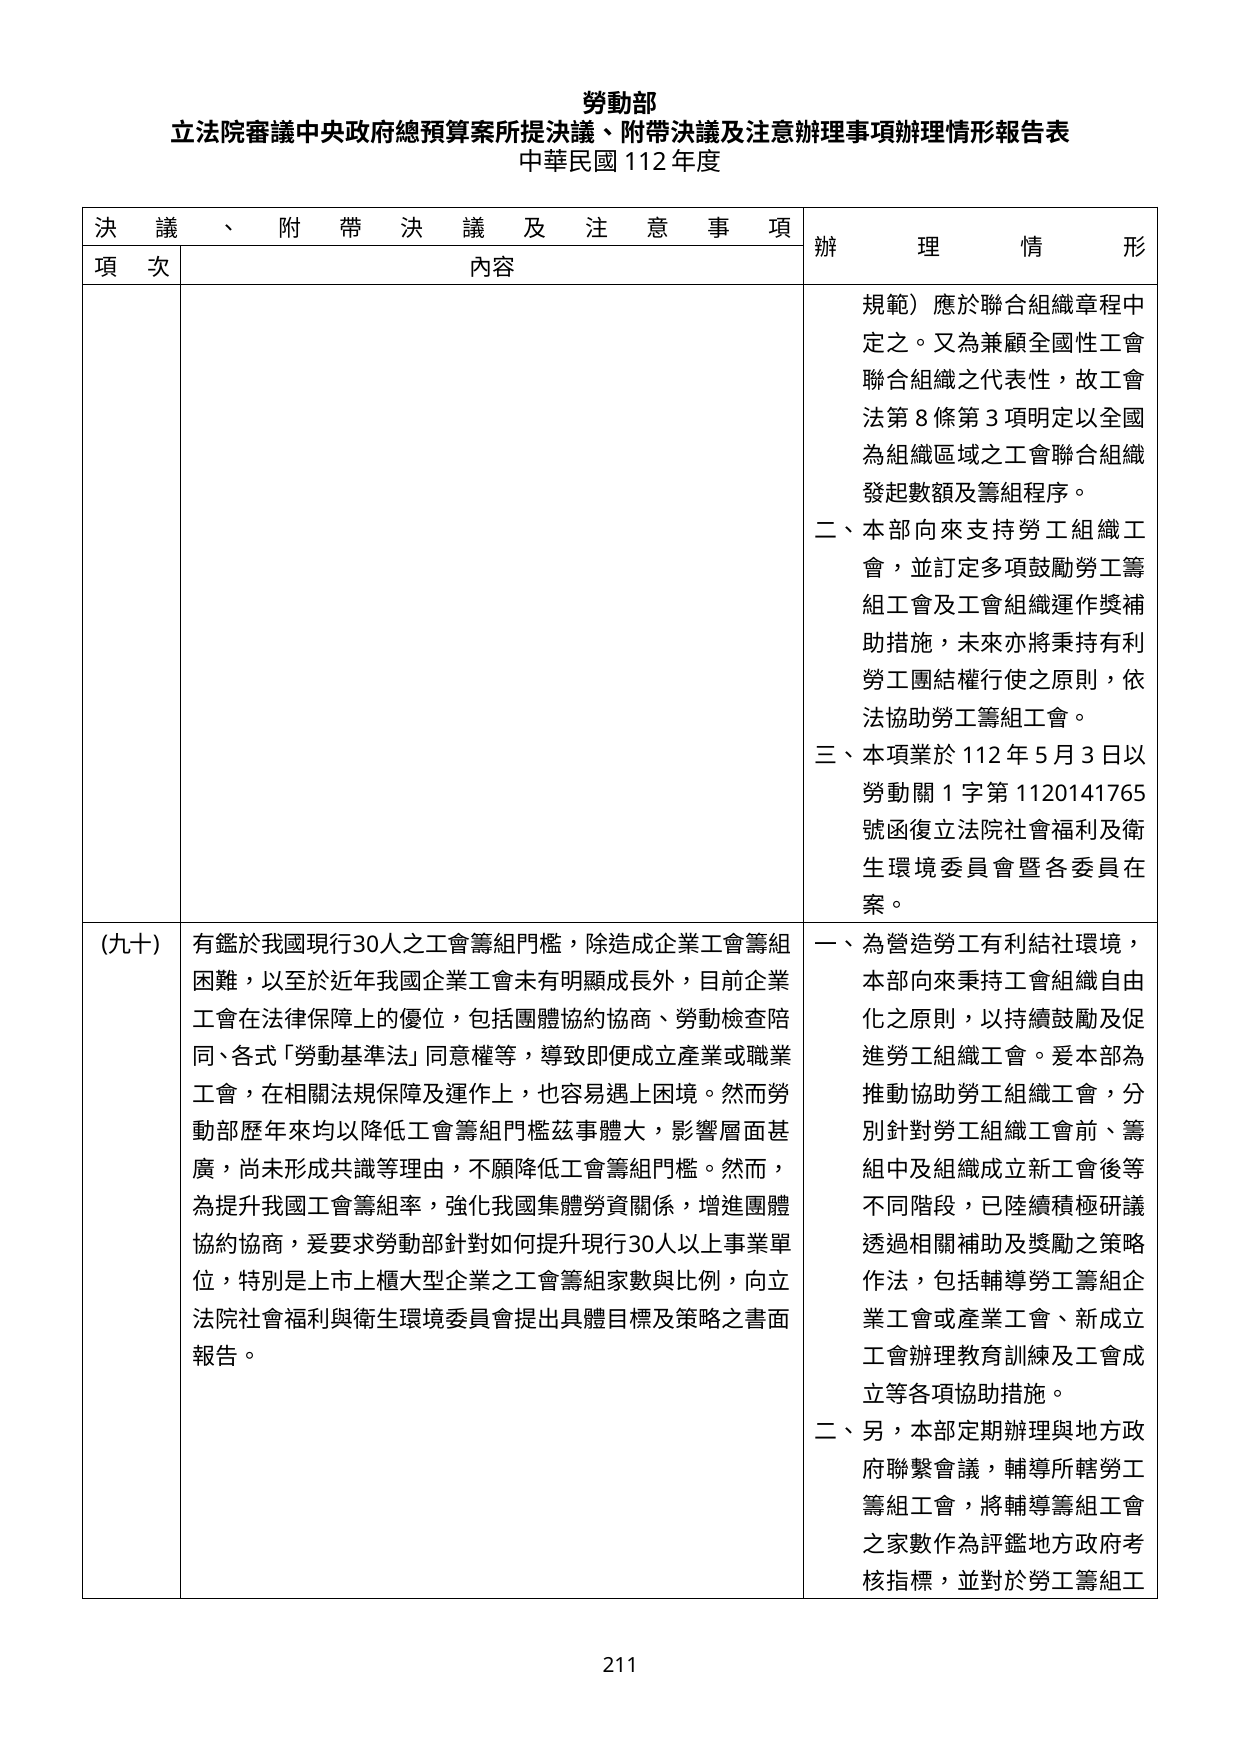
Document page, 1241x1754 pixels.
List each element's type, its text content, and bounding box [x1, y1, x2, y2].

table_cell [83, 285, 180, 922]
table_cell 項次 [83, 246, 180, 284]
table_cell 有鑑於我國現行30人之工會籌組門檻，除造成企業工會籌組困難，以至於近年我國企業工會未有明顯成長外，目前企業工會在法律保障上的優位，包括團體協約協商、勞動檢查陪同、各式「勞動基準法」同意權等，導致即便成立產業或職業工會，在相關法規保障及運作上，也容易遇上困境。然而勞動部歷年來均以降低工會籌組門檻茲事體大，影響層面甚廣，尚未形成共識等理由，不願降低工會籌組門檻。然而，為提升我國工會籌組率，強化我國集體勞資關係，增進團體協約協商，爰要求勞動部針對如何提升現行30人以上事業單位，特別是上市上櫃大型企業之工會籌組家數與比例，向立法院社會福利與衛生環境委員會提出具體目標及策略之書面報告。 [181, 923, 803, 1598]
table_header 辦理情形 [804, 208, 1157, 284]
table_cell 為營造勞工有利結社環境，本部向來秉持工會組織自由化之原則，以持續鼓勵及促進勞工組織工會。爰本部為推動協助勞工組織工會，分別針對勞工組織工會前、籌組中及組織成立新工會後等不同階段，已陸續積極研議透過相關補助及獎勵之策略作法，包括輔導勞工籌組企業工會或產業工會、新成立工會辦理教育訓練及工會成立等各項協助措施。 另，本部定期辦理與地方政府聯繫會議，輔導所轄勞工籌組工會，將輔導籌組工會之家數作為評鑑地方政府考核指標，並對於勞工籌組工 [804, 923, 1157, 1598]
table_header 決議、附帶決議及注意事項 [83, 208, 803, 245]
table_cell 規範）應於聯合組織章程中定之。又為兼顧全國性工會聯合組織之代表性，故工會法第8條第3項明定以全國為組織區域之工會聯合組織發起數額及籌組程序。 本部向來支持勞工組織工會，並訂定多項鼓勵勞工籌組工會及工會組織運作獎補助措施，未來亦將秉持有利勞工團結權行使之原則，依法協助勞工籌組工會。 本項業於112年5月3日以勞動關1字第1120141765號函復立法院社會福利及衛生環境委員會暨各委員在案。 [804, 285, 1157, 922]
table_cell 內容 [181, 246, 803, 284]
table_cell [181, 285, 803, 922]
table_cell (九十) [83, 923, 180, 1598]
